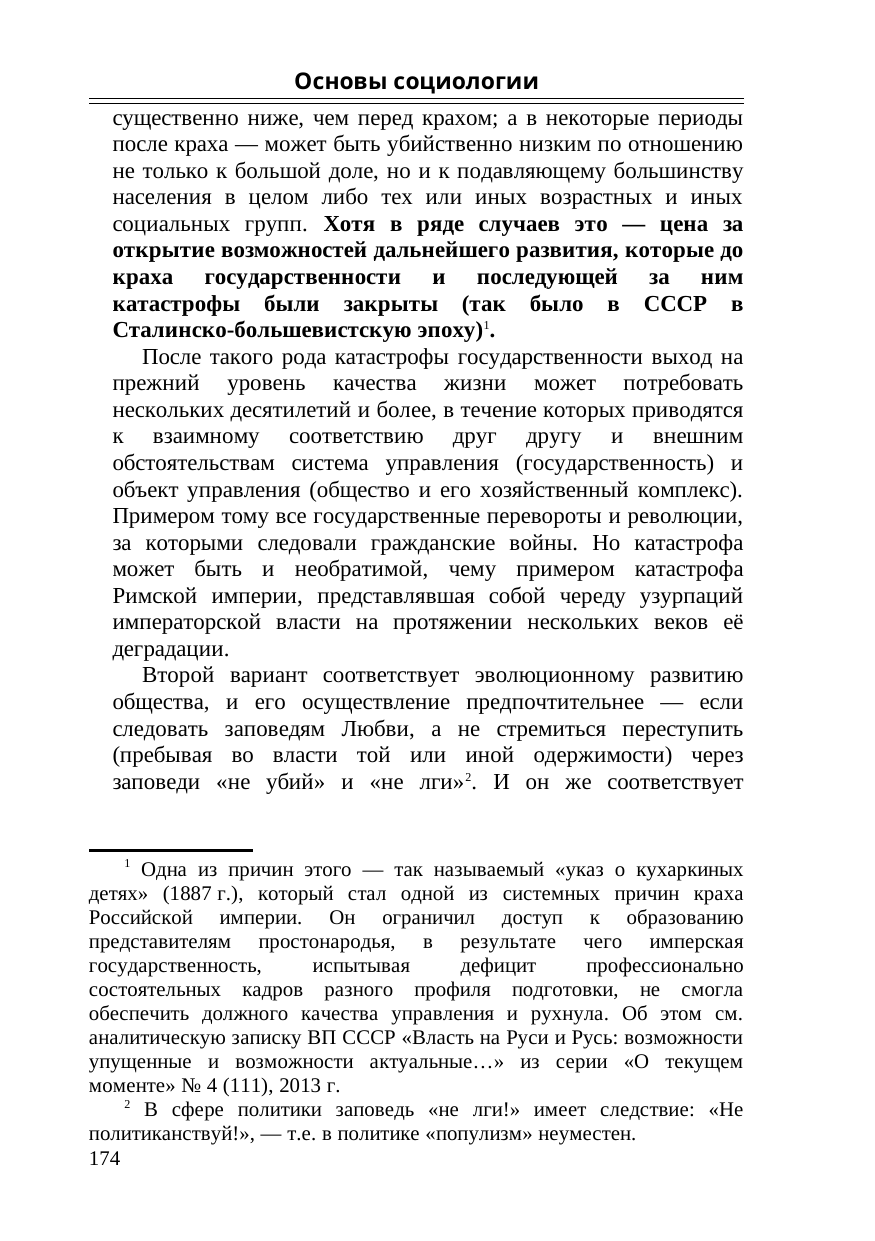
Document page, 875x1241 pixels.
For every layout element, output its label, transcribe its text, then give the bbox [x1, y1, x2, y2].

text В сфере политики заповедь «не лги!» имеет следствие: «Не политиканствуй!», — т.е. в политике «популизм» неуместен. [89, 1097, 744, 1145]
text Второй вариант соответствует эволюционному развитию общества, и его осуществление предпочтительнее — если следовать заповедям Любви, а не стремиться переступить (пребывая во власти той или иной одержимости) через заповеди «не убий» и «не лги». И он же соответствует [112, 661, 744, 794]
text После такого рода катастрофы государственности выход на прежний уровень качества жизни может потребовать нескольких десятилетий и более, в течение которых приводятся к взаимному соответствию друг другу и внешним обстоятельствам система управления (государственность) и объект управления (общество и его хозяйственный комплекс). Примером тому все государственные перевороты и революции, за которыми следовали гражданские войны. Но катастрофа может быть и необратимой, чему примером катастрофа Римской империи, представлявшая собой череду узурпаций императорской власти на протяжении нескольких веков её деградации. [112, 343, 744, 661]
text Одна из причин этого — так называемый «указ о кухаркиных детях» (1887 г.), который стал одной из системных причин краха Российской империи. Он ограничил доступ к образованию представителям простонародья, в результате чего имперская государственность, испытывая дефицит профессионально состоятельных кадров разного профиля подготовки, не смогла обеспечить должного качества управления и рухнула. Об этом см. аналитическую записку ВП СССР «Власть на Руси и Русь: возможности упущенные и возможности актуальные…» из серии «О текущем моменте» № 4 (111), 2013 г. [89, 857, 744, 1097]
text существенно ниже, чем перед крахом; а в некоторые периоды после краха — может быть убийственно низким по отношению не только к большой доле, но и к подавляющему большинству населения в целом либо тех или иных возрастных и иных социальных групп. Хотя в ряде случаев это — цена за открытие возможностей дальнейшего развития, которые до краха государственности и последующей за ним катастрофы были закрыты (так было в СССР в Сталинско-большевистскую эпоху). [112, 104, 744, 343]
